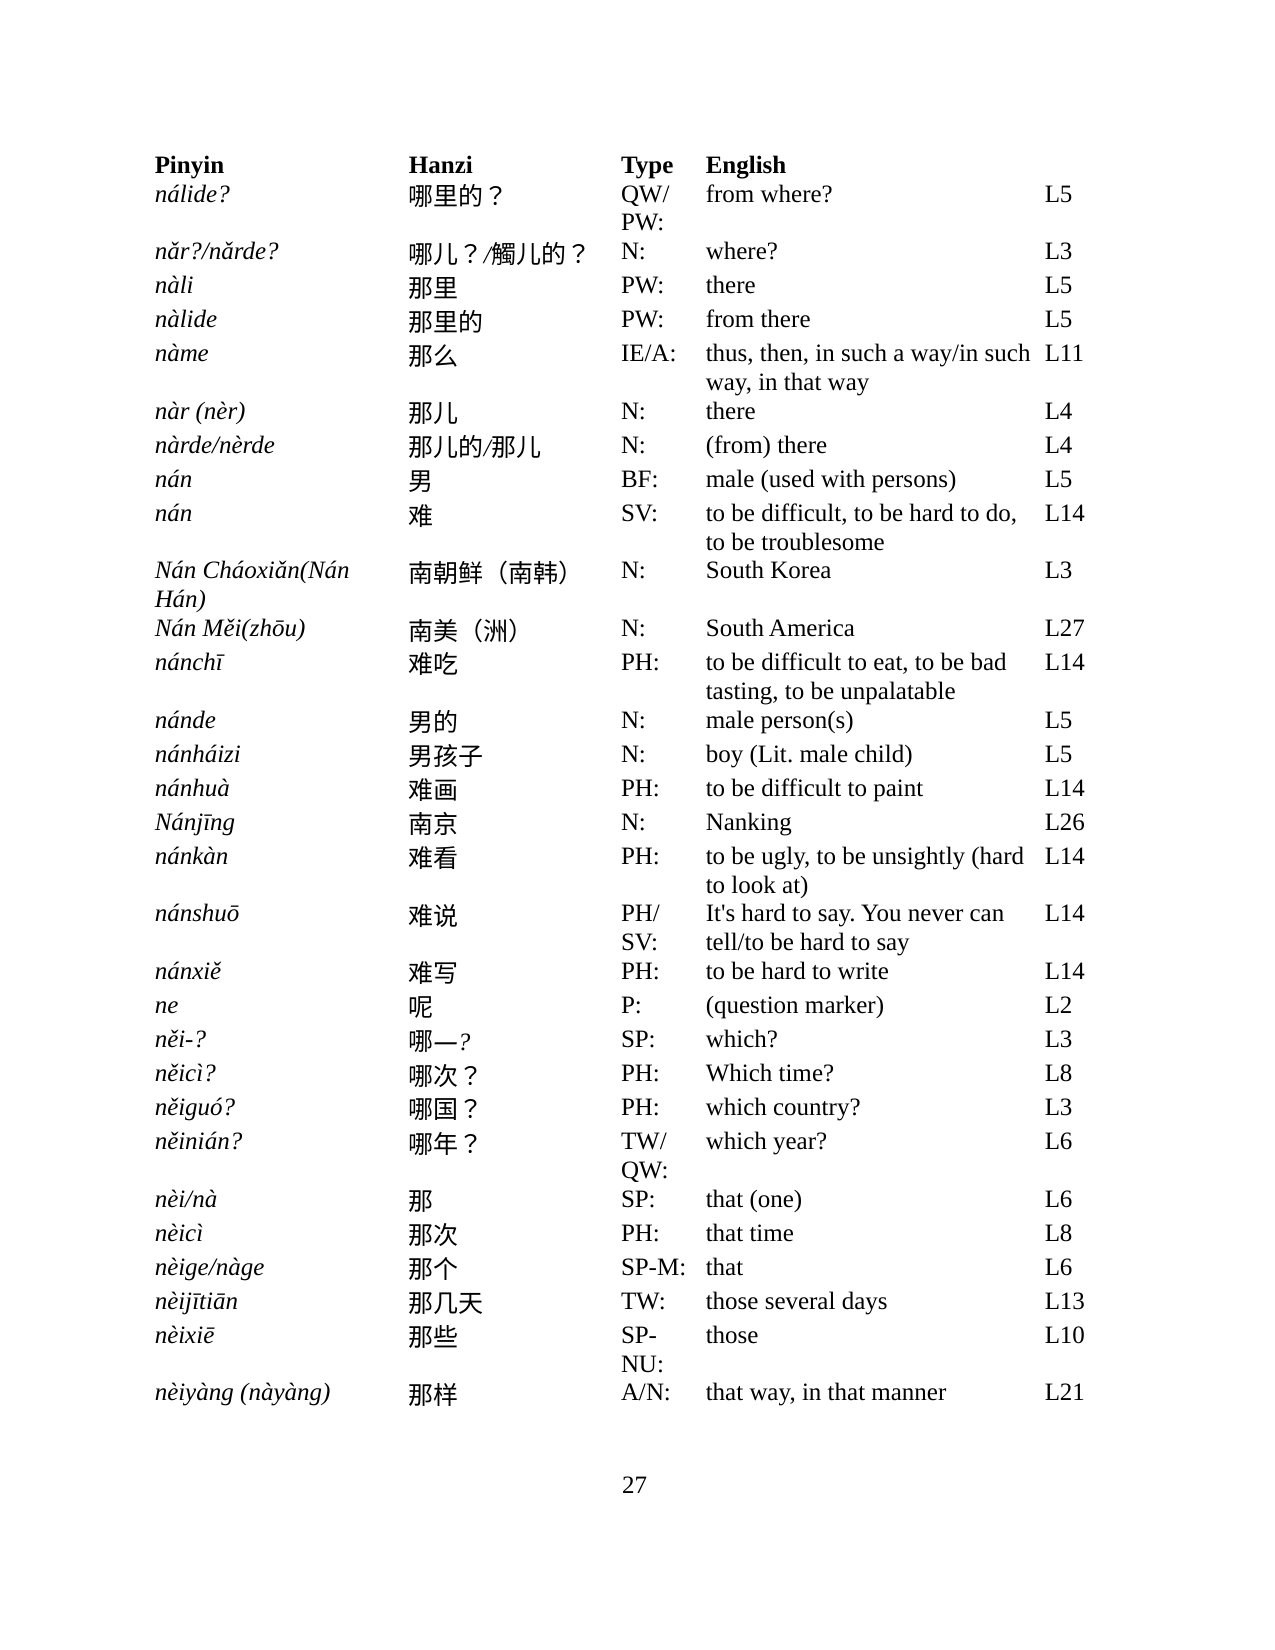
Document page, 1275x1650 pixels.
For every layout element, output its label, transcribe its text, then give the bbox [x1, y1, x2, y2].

table_cell nèiyàng (nàyàng) [150, 1378, 404, 1412]
table_cell from where? [701, 179, 1040, 236]
table_cell A/N: [616, 1378, 701, 1412]
table_cell N: [616, 613, 701, 647]
table_cell L6 [1040, 1252, 1125, 1286]
table_cell 哪—? [404, 1024, 616, 1058]
table_header Pinyin [150, 150, 404, 179]
table_cell PW: [616, 304, 701, 338]
table_cell (question marker) [701, 990, 1040, 1024]
table_cell L3 [1040, 236, 1125, 270]
table_cell SP-NU: [616, 1320, 701, 1377]
table_cell L14 [1040, 647, 1125, 705]
table_cell Nán Měi(zhōu) [150, 613, 404, 647]
table_header [1040, 150, 1125, 179]
table_cell L14 [1040, 841, 1125, 898]
table_cell něicì? [150, 1058, 404, 1092]
table_cell L11 [1040, 339, 1125, 396]
table_cell L5 [1040, 270, 1125, 304]
table_cell South Korea [701, 556, 1040, 613]
table_cell 男孩子 [404, 739, 616, 773]
table_cell 难写 [404, 956, 616, 990]
table_cell nánháizi [150, 739, 404, 773]
table_cell PH: [616, 773, 701, 807]
table_cell that [701, 1252, 1040, 1286]
table_cell něi-? [150, 1024, 404, 1058]
table_cell nàlide [150, 304, 404, 338]
table_cell L26 [1040, 807, 1125, 841]
table_cell SP: [616, 1024, 701, 1058]
table_cell from there [701, 304, 1040, 338]
table_cell 男的 [404, 705, 616, 739]
table_cell Which time? [701, 1058, 1040, 1092]
table_cell male (used with persons) [701, 464, 1040, 498]
table_cell nàrde/nèrde [150, 430, 404, 464]
table_cell which year? [701, 1126, 1040, 1184]
table_cell SV: [616, 498, 701, 556]
table_cell L2 [1040, 990, 1125, 1024]
table_cell 那 [404, 1184, 616, 1218]
table_cell It's hard to say. You never can tell/to be hard to say [701, 899, 1040, 956]
table_cell 那个 [404, 1252, 616, 1286]
table_cell there [701, 270, 1040, 304]
table_cell which country? [701, 1092, 1040, 1126]
table_cell nàli [150, 270, 404, 304]
table_cell SP-M: [616, 1252, 701, 1286]
table_cell něiguó? [150, 1092, 404, 1126]
table_cell nánshuō [150, 899, 404, 956]
table_cell P: [616, 990, 701, 1024]
table_cell nǎr?/nǎrde? [150, 236, 404, 270]
table_cell QW/PW: [616, 179, 701, 236]
table_cell L21 [1040, 1378, 1125, 1412]
table_cell 南朝鲜（南韩） [404, 556, 616, 613]
table_cell to be difficult to paint [701, 773, 1040, 807]
table_cell those [701, 1320, 1040, 1377]
table_cell N: [616, 807, 701, 841]
table_cell něinián? [150, 1126, 404, 1184]
table_cell L27 [1040, 613, 1125, 647]
table_cell L3 [1040, 556, 1125, 613]
table_cell Nán Cháoxiǎn(Nán Hán) [150, 556, 404, 613]
table_cell PH: [616, 841, 701, 898]
table_cell L14 [1040, 956, 1125, 990]
table_cell nèicì [150, 1218, 404, 1252]
table_cell PH: [616, 1218, 701, 1252]
table_cell nánkàn [150, 841, 404, 898]
table_cell 那里 [404, 270, 616, 304]
table_cell 哪次？ [404, 1058, 616, 1092]
table_cell nèi/nà [150, 1184, 404, 1218]
table_cell 难画 [404, 773, 616, 807]
table_cell to be ugly, to be unsightly (hard to look at) [701, 841, 1040, 898]
table_cell L3 [1040, 1024, 1125, 1058]
table_cell there [701, 396, 1040, 430]
table_cell 男 [404, 464, 616, 498]
table_cell 那几天 [404, 1286, 616, 1320]
table_cell 那次 [404, 1218, 616, 1252]
table_cell nánhuà [150, 773, 404, 807]
table_cell PW: [616, 270, 701, 304]
table_cell male person(s) [701, 705, 1040, 739]
table_cell 那儿 [404, 396, 616, 430]
table_cell nàme [150, 339, 404, 396]
table_cell nánxiě [150, 956, 404, 990]
table_cell L4 [1040, 430, 1125, 464]
table_cell 难 [404, 498, 616, 556]
table_cell 那儿的/那儿 [404, 430, 616, 464]
table_cell 那样 [404, 1378, 616, 1412]
table_cell nèijītiān [150, 1286, 404, 1320]
table_cell PH: [616, 1092, 701, 1126]
table_cell 哪儿？/觸儿的？ [404, 236, 616, 270]
table_cell N: [616, 396, 701, 430]
table_cell 那些 [404, 1320, 616, 1377]
table_cell TW: [616, 1286, 701, 1320]
table_cell BF: [616, 464, 701, 498]
table_header Hanzi [404, 150, 616, 179]
table_cell L6 [1040, 1184, 1125, 1218]
table_cell L3 [1040, 1092, 1125, 1126]
table_cell nèige/nàge [150, 1252, 404, 1286]
table_cell N: [616, 236, 701, 270]
table_header English [701, 150, 1040, 179]
table_cell 南京 [404, 807, 616, 841]
table_cell that (one) [701, 1184, 1040, 1218]
table_cell which? [701, 1024, 1040, 1058]
table_cell L5 [1040, 179, 1125, 236]
table_cell those several days [701, 1286, 1040, 1320]
table_cell nán [150, 464, 404, 498]
table_cell ne [150, 990, 404, 1024]
table_cell PH/SV: [616, 899, 701, 956]
table_cell nánchī [150, 647, 404, 705]
table_cell L5 [1040, 304, 1125, 338]
table_cell L5 [1040, 464, 1125, 498]
table_cell that way, in that manner [701, 1378, 1040, 1412]
table_cell to be hard to write [701, 956, 1040, 990]
table_cell N: [616, 556, 701, 613]
table_cell L14 [1040, 899, 1125, 956]
table_cell TW/QW: [616, 1126, 701, 1184]
table_cell nèixiē [150, 1320, 404, 1377]
table_cell 难吃 [404, 647, 616, 705]
table_cell L8 [1040, 1058, 1125, 1092]
table_cell 难说 [404, 899, 616, 956]
table_cell nàr (nèr) [150, 396, 404, 430]
table_cell 呢 [404, 990, 616, 1024]
table_cell L8 [1040, 1218, 1125, 1252]
table_cell L10 [1040, 1320, 1125, 1377]
table_cell L14 [1040, 498, 1125, 556]
table_cell 南美（洲） [404, 613, 616, 647]
table_cell nán [150, 498, 404, 556]
table_cell 哪国？ [404, 1092, 616, 1126]
table_cell L13 [1040, 1286, 1125, 1320]
table_cell (from) there [701, 430, 1040, 464]
table_cell to be difficult to eat, to be bad tasting, to be unpalatable [701, 647, 1040, 705]
table_cell Nánjīng [150, 807, 404, 841]
table_cell L6 [1040, 1126, 1125, 1184]
table_cell to be difficult, to be hard to do, to be troublesome [701, 498, 1040, 556]
table_cell L14 [1040, 773, 1125, 807]
table_cell where? [701, 236, 1040, 270]
table_cell 那里的 [404, 304, 616, 338]
table_cell thus, then, in such a way/in such way, in that way [701, 339, 1040, 396]
table_cell PH: [616, 956, 701, 990]
table_cell 哪年？ [404, 1126, 616, 1184]
table_cell boy (Lit. male child) [701, 739, 1040, 773]
table_cell L5 [1040, 739, 1125, 773]
table_cell N: [616, 739, 701, 773]
table_cell PH: [616, 647, 701, 705]
table_cell 那么 [404, 339, 616, 396]
table_cell N: [616, 430, 701, 464]
table_cell SP: [616, 1184, 701, 1218]
table_header Type [616, 150, 701, 179]
table_cell 难看 [404, 841, 616, 898]
table_cell N: [616, 705, 701, 739]
table_cell L5 [1040, 705, 1125, 739]
table_cell nálide? [150, 179, 404, 236]
table_cell Nanking [701, 807, 1040, 841]
table_cell South America [701, 613, 1040, 647]
table_cell nánde [150, 705, 404, 739]
table_cell IE/A: [616, 339, 701, 396]
table_cell 哪里的？ [404, 179, 616, 236]
table_cell L4 [1040, 396, 1125, 430]
table_cell that time [701, 1218, 1040, 1252]
table_cell PH: [616, 1058, 701, 1092]
